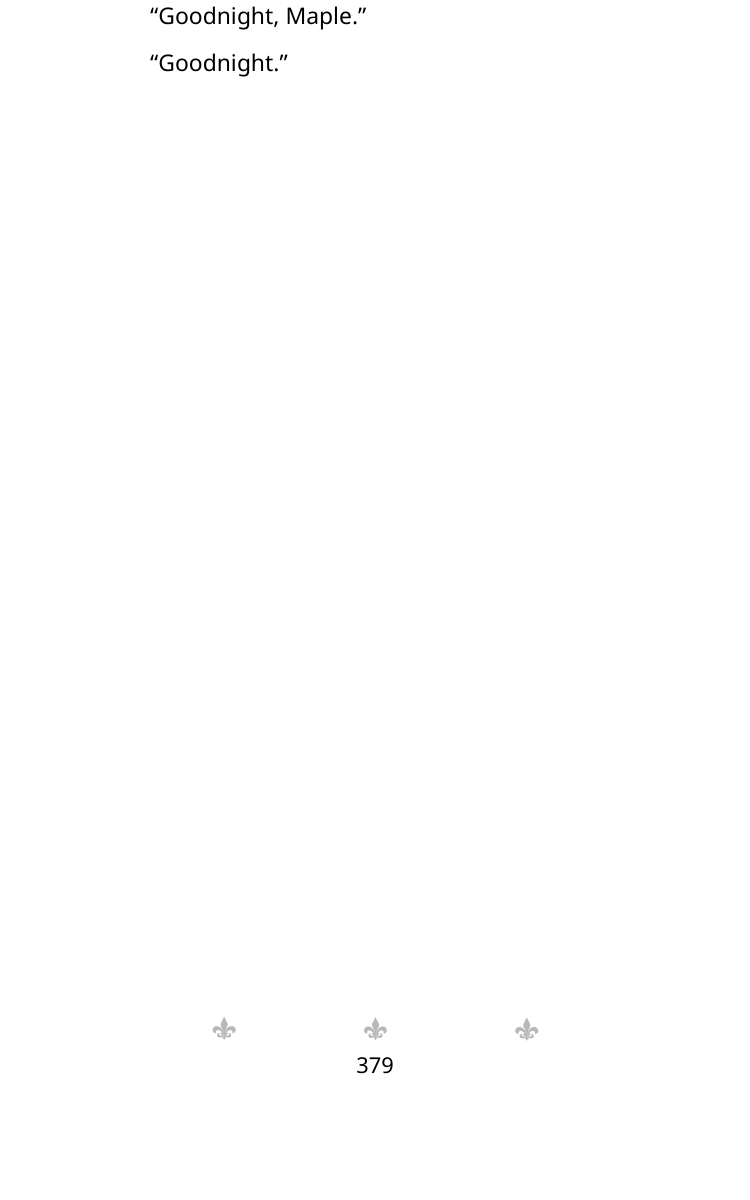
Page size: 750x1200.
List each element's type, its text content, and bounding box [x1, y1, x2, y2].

text “Goodnight, Maple.” [112, 0, 637, 31]
text “Goodnight.” [112, 47, 637, 78]
